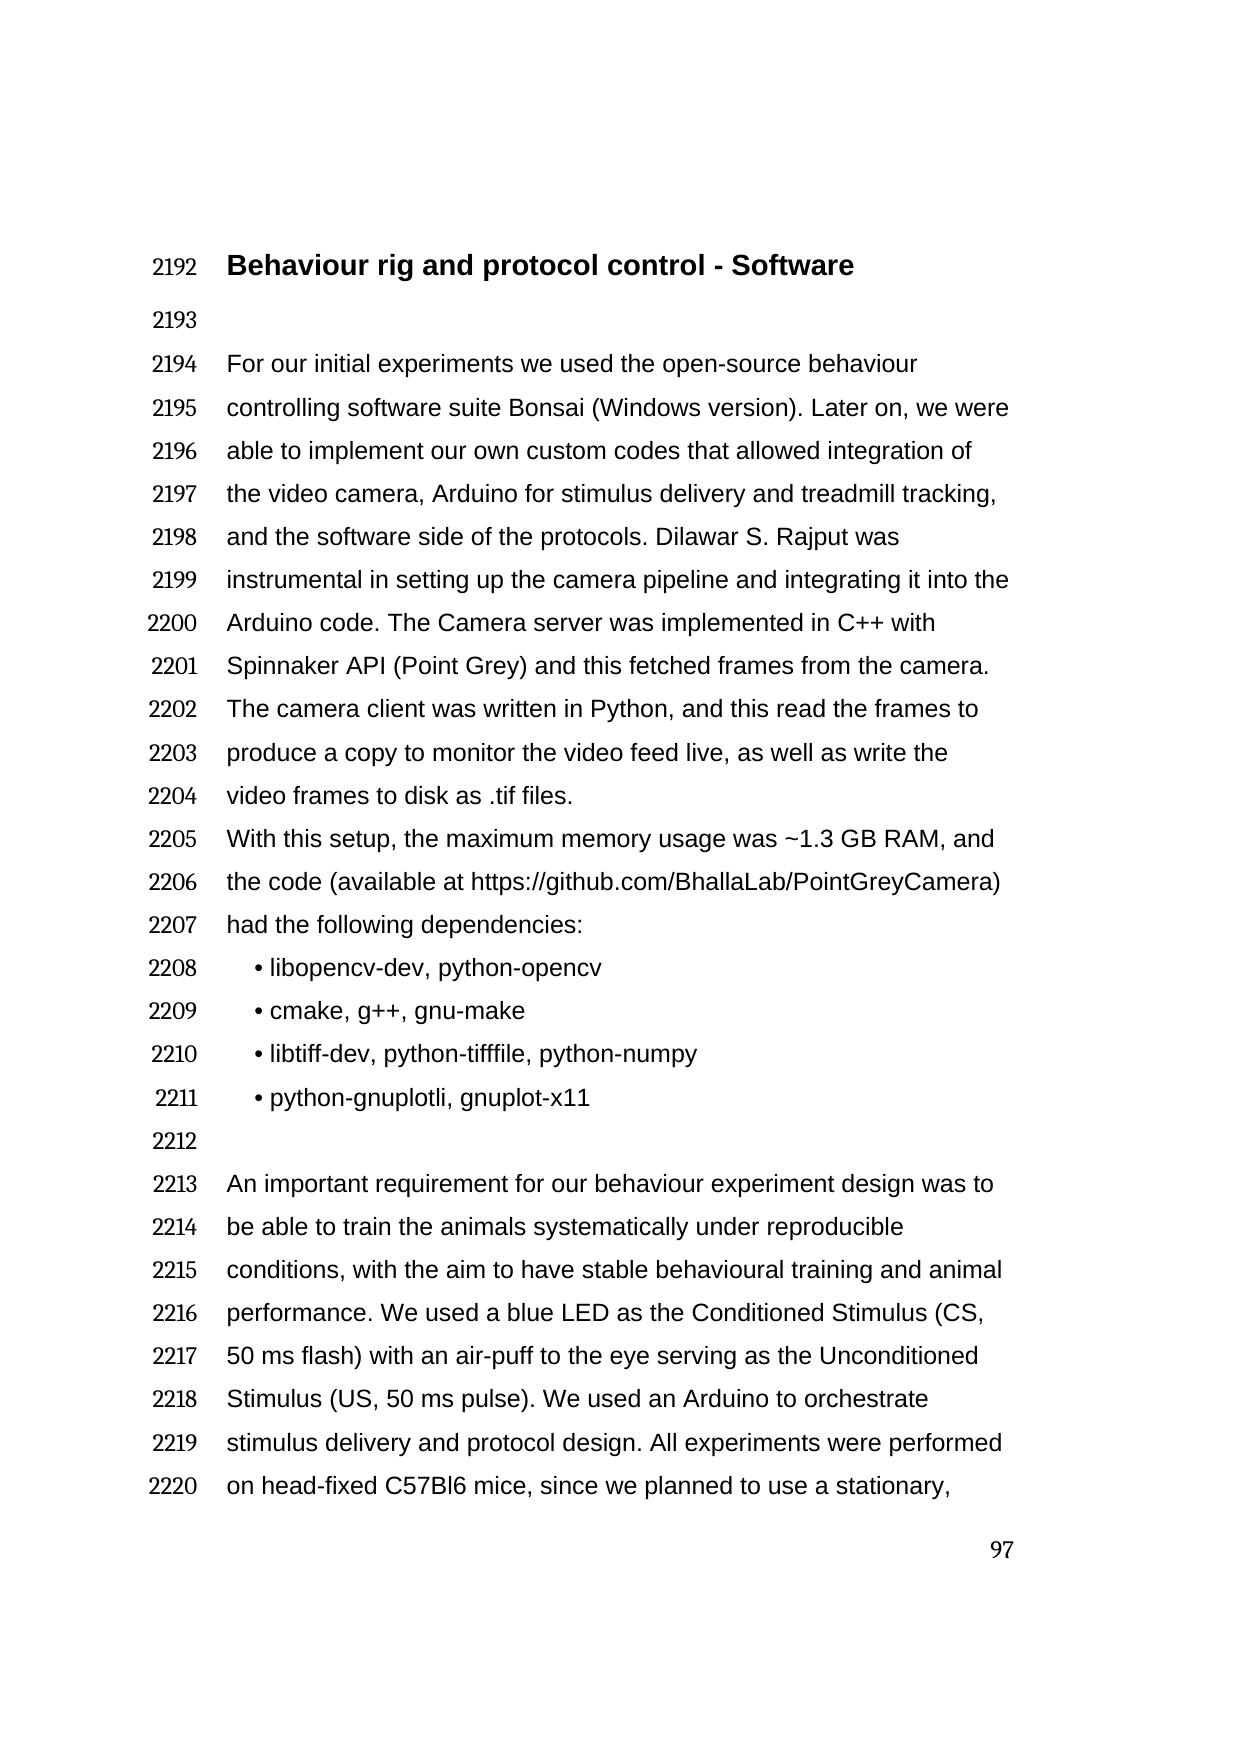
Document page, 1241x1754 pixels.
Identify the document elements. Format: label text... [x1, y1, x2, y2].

text For our initial experiments we used the open-source behaviour controlling software suite Bonsai (Windows version). Later on, we were able to implement our own custom codes that allowed integration of the video camera, Arduino for stimulus delivery and treadmill tracking, and the software side of the protocols. Dilawar S. Rajput was instrumental in setting up the camera pipeline and integrating it into the Arduino code. The Camera server was implemented in C++ with Spinnaker API (Point Grey) and this fetched frames from the camera. The camera client was written in Python, and this read the frames to produce a copy to monitor the video feed live, as well as write the video frames to disk as .tif files. [226, 349, 1014, 809]
subtitle Behaviour rig and protocol control - Software [226, 248, 1014, 281]
text • libopencv-dev, python-opencv [226, 953, 1014, 982]
text With this setup, the maximum memory usage was ~1.3 GB RAM, and the code (available at https://github.com/BhallaLab/PointGreyCamera) had the following dependencies: [226, 824, 1014, 939]
text • python-gnuplotli, gnuplot-x11 [226, 1082, 1014, 1111]
text An important requirement for our behaviour experiment design was to be able to train the animals systematically under reproducible conditions, with the aim to have stable behavioural training and animal performance. We used a blue LED as the Conditioned Stimulus (CS, 50 ms flash) with an air-puff to the eye serving as the Unconditioned Stimulus (US, 50 ms pulse). We used an Arduino to orchestrate stimulus delivery and protocol design. All experiments were performed on head-fixed C57Bl6 mice, since we planned to use a stationary, [226, 1169, 1014, 1499]
text • libtiff-dev, python-tifffile, python-numpy [226, 1039, 1014, 1068]
text • cmake, g++, gnu-make [226, 996, 1014, 1025]
